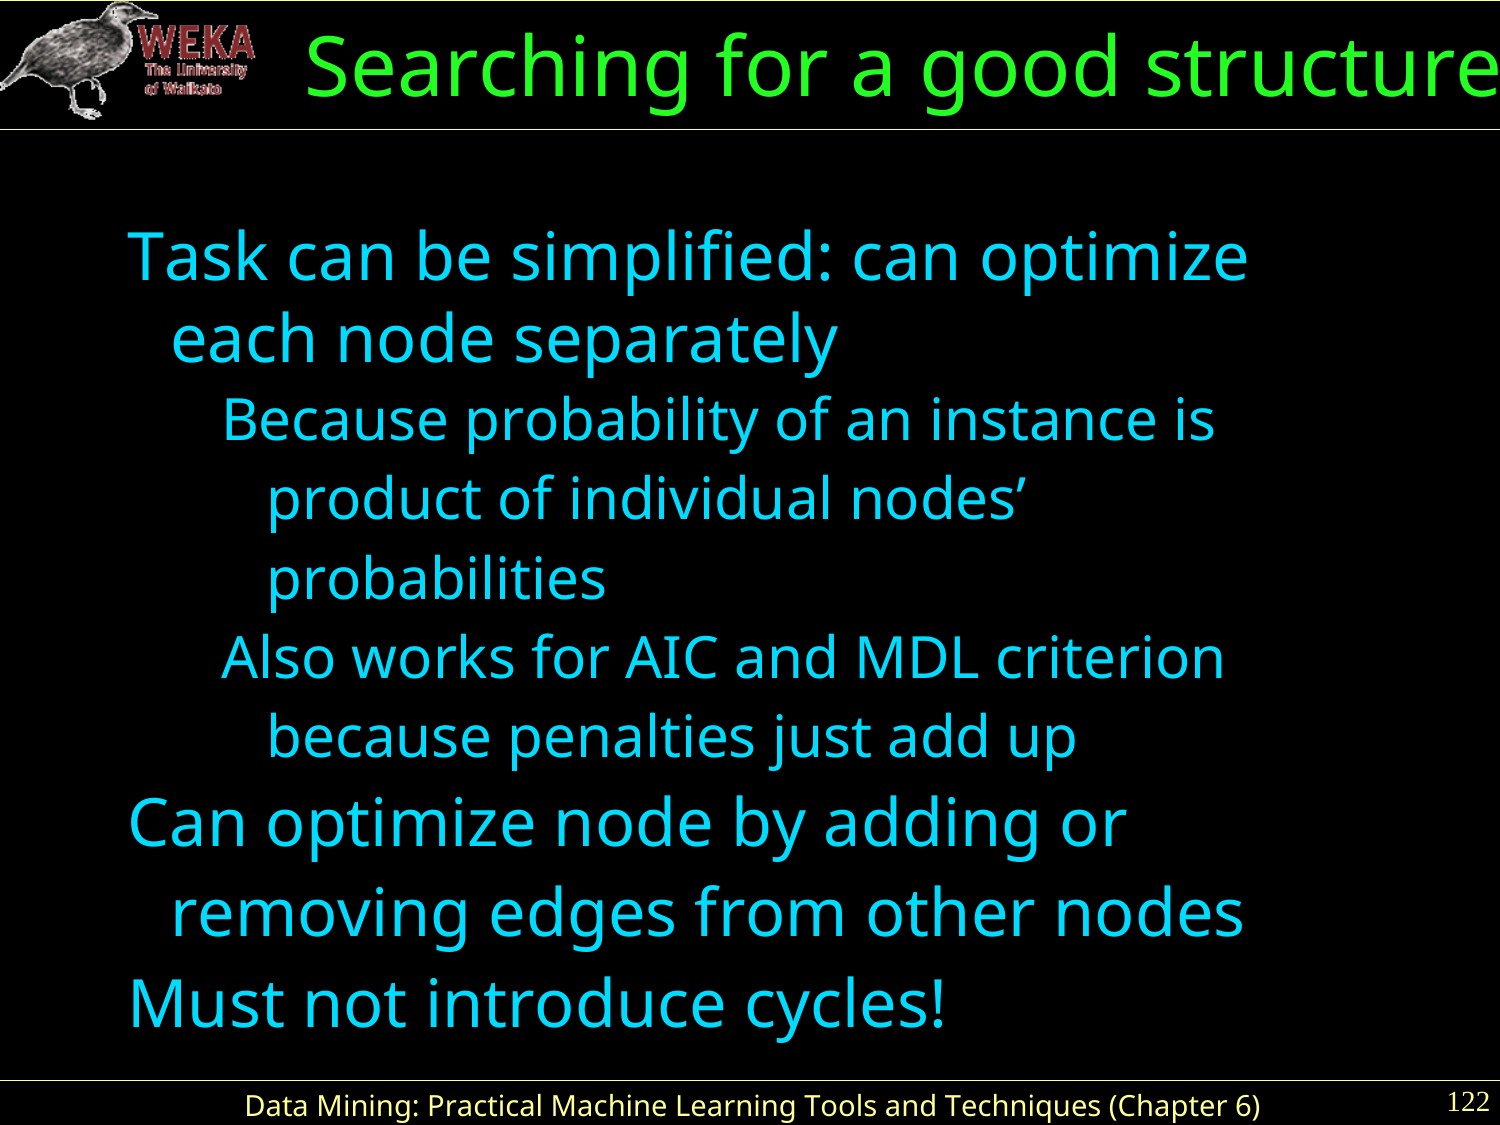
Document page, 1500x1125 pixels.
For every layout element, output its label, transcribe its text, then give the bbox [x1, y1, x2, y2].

title Searching for a good structure [289, 0, 1500, 159]
picture [0, 1, 266, 129]
text_box Task can be simplified: can optimize each node separately Because probability of an instance is product of individual nodes’ probabilities Also works for AIC and MDL criterion because penalties just add up Can optimize node by adding or removing edges from other nodes Must not introduce cycles! [112, 207, 1388, 958]
